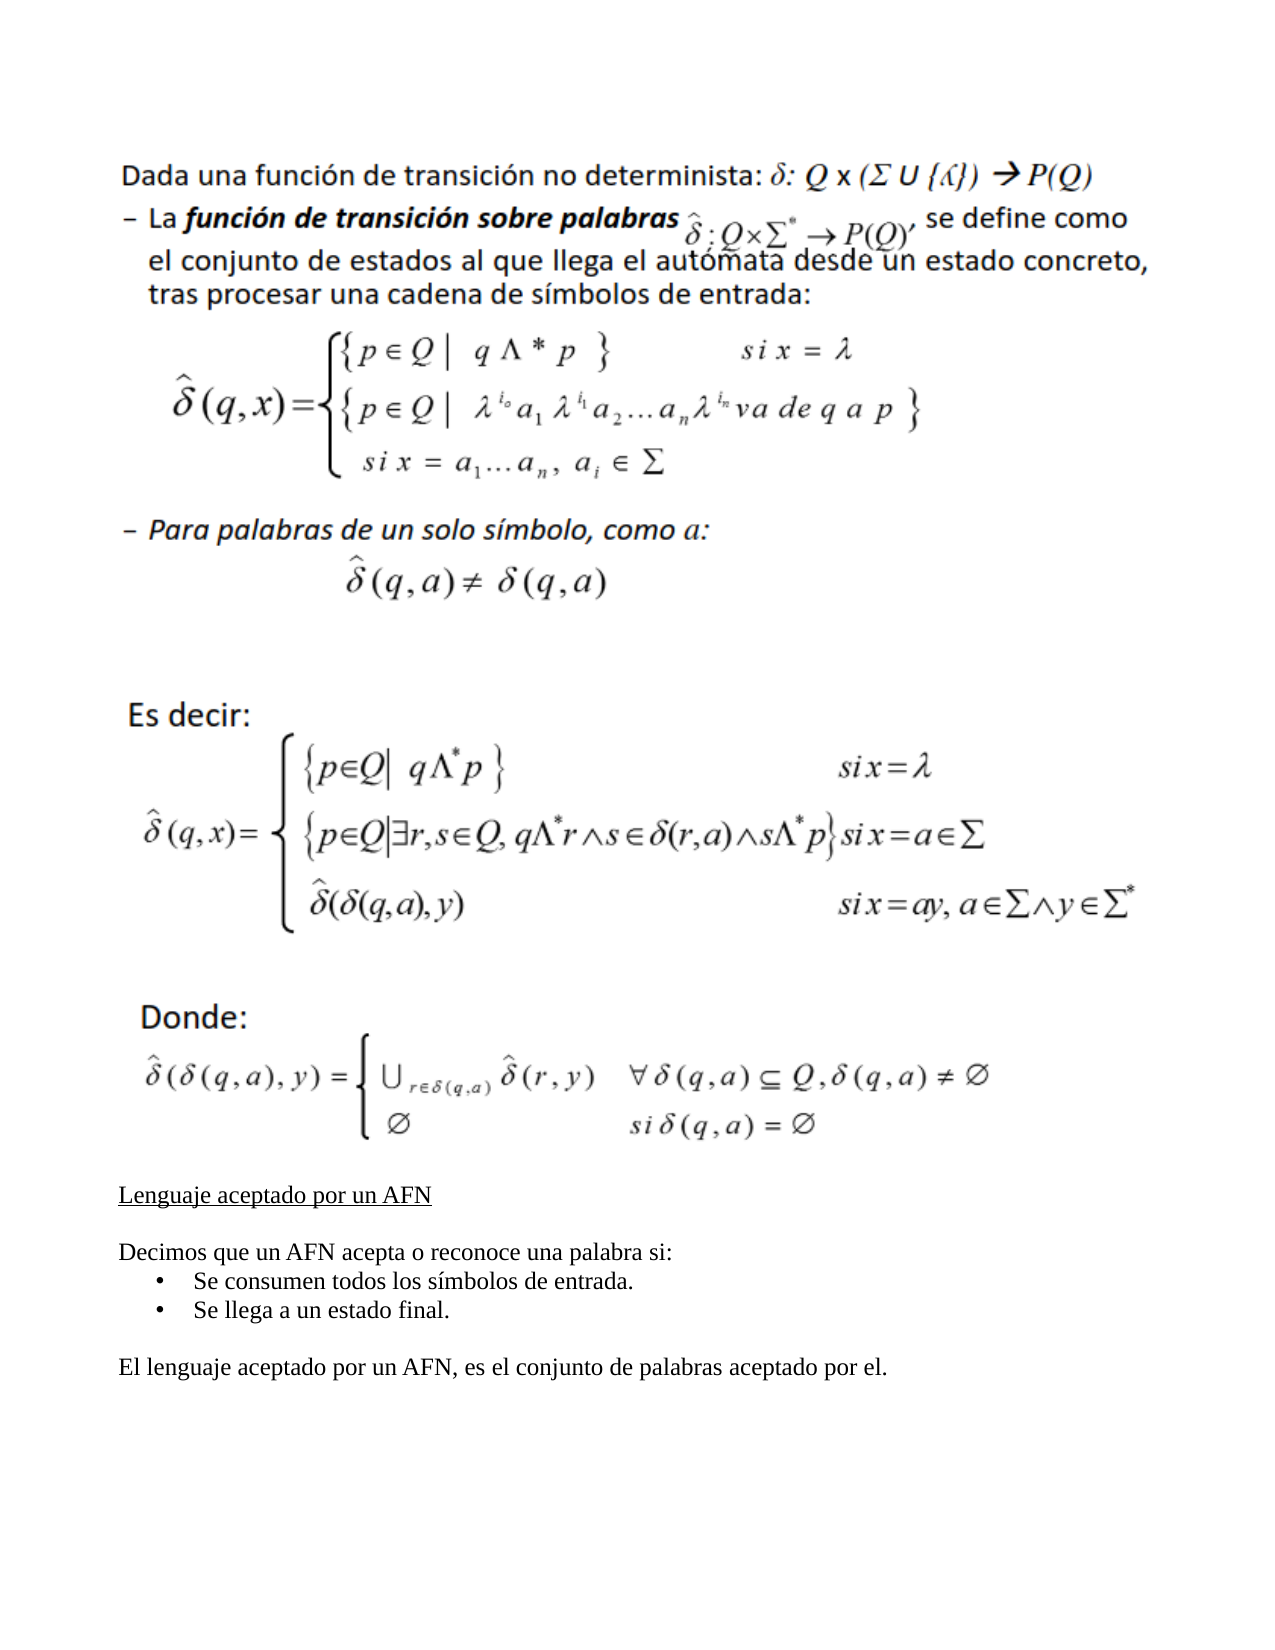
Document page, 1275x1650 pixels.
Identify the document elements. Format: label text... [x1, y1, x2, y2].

text Lenguaje aceptado por un AFN [118, 1180, 1157, 1208]
list Se consumen todos los símbolos de entrada. [156, 1266, 1157, 1295]
list Se llega a un estado final. [156, 1295, 1157, 1323]
picture [125, 676, 1150, 1151]
picture [118, 146, 1157, 619]
text Decimos que un AFN acepta o reconoce una palabra si: [118, 1237, 1157, 1266]
text El lenguaje aceptado por un AFN, es el conjunto de palabras aceptado por el. [118, 1352, 1157, 1381]
